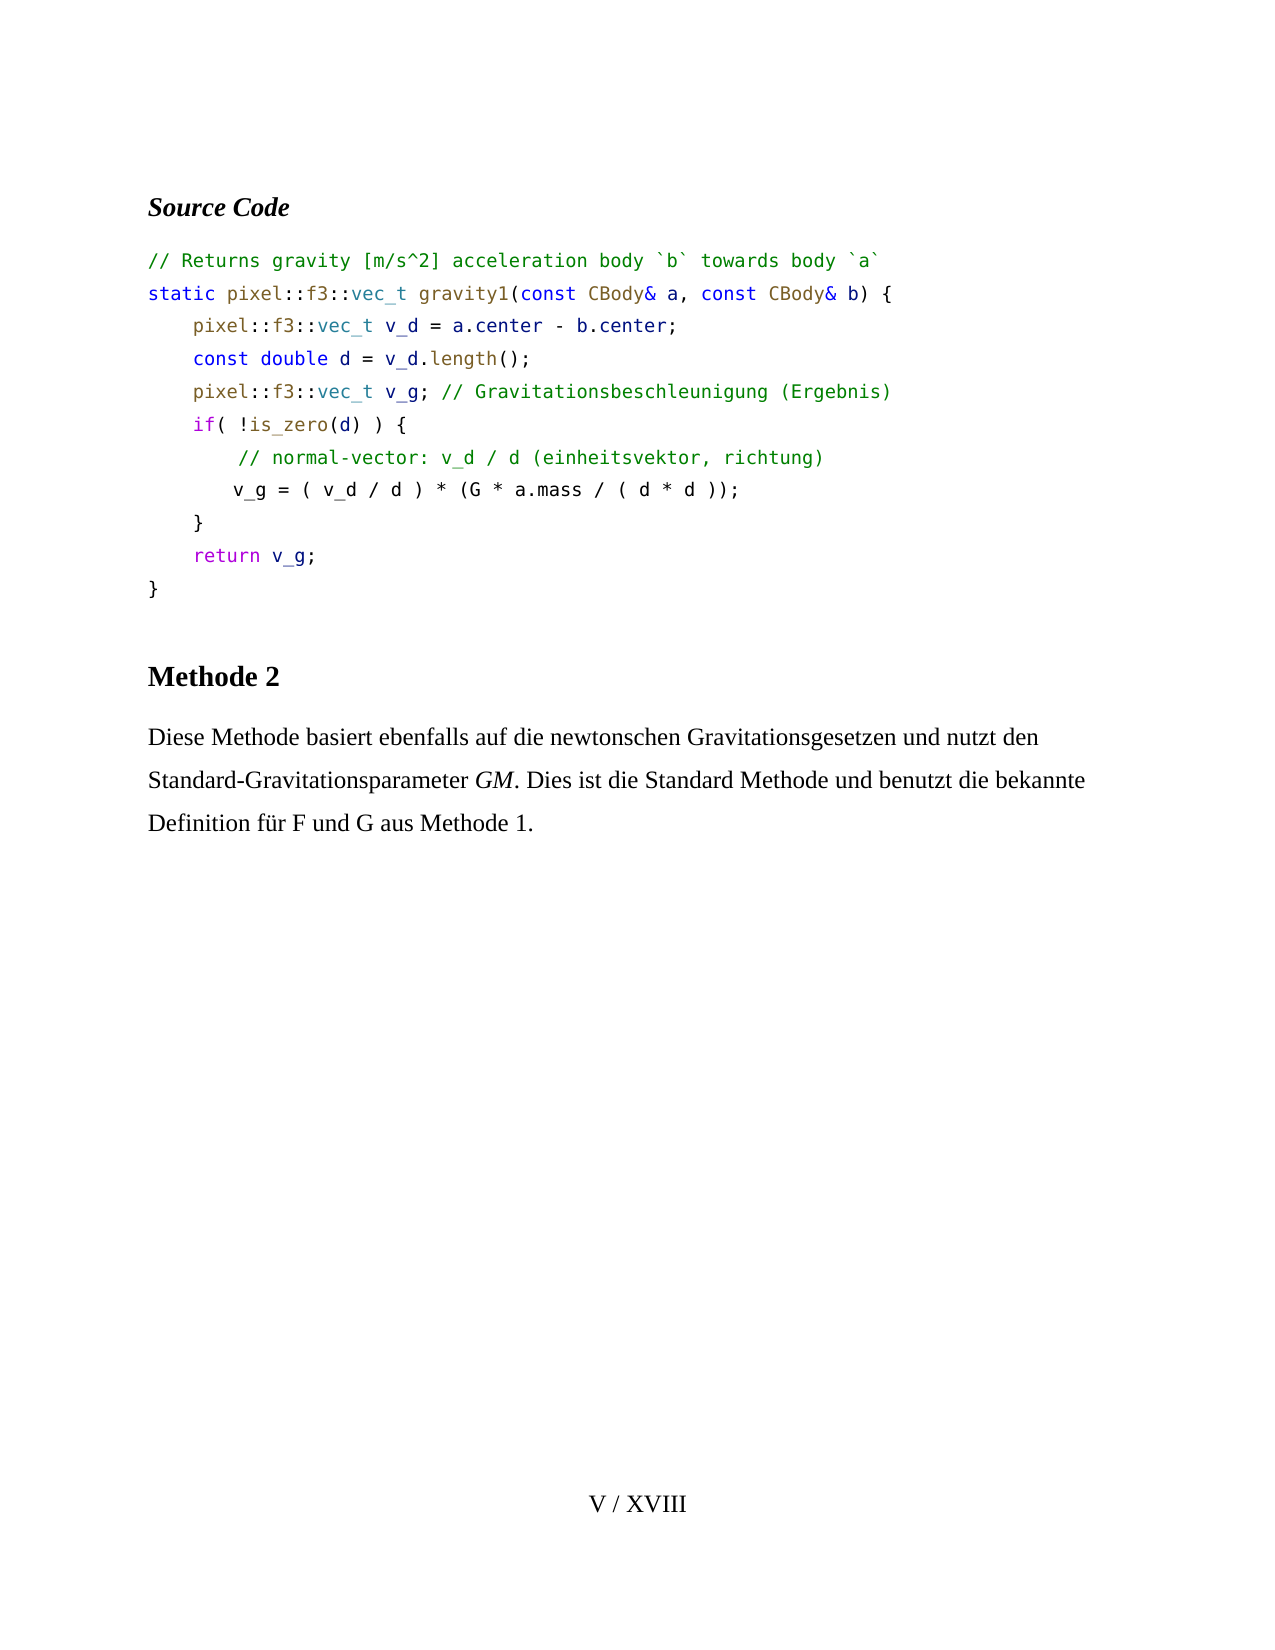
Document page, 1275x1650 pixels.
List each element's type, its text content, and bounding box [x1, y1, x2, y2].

text pixel::f3::vec_t v_g; // Gravitationsbeschleunigung (Ergebnis) [148, 381, 1127, 403]
text pixel::f3::vec_t v_d = a.center - b.center; [148, 315, 1127, 337]
text v_g = ( v_d / d ) * (G * a.mass / ( d * d )); [148, 479, 1127, 501]
text // normal-vector: v_d / d (einheitsvektor, richtung) [148, 447, 1127, 468]
text static pixel::f3::vec_t gravity1(const CBody& a, const CBody& b) { [148, 283, 1127, 304]
text Diese Methode basiert ebenfalls auf die newtonschen Gravitationsgesetzen und nutzt den Standard-Gravitationsparameter GM. Dies ist die Standard Methode und benutzt die bekannte Definition für F und G aus Methode 1. [148, 722, 1127, 837]
text return v_g; [148, 545, 1127, 567]
text } [148, 512, 1127, 534]
text if( !is_zero(d) ) { [148, 414, 1127, 436]
text // Returns gravity [m/s^2] acceleration body `b` towards body `a` [148, 250, 1127, 272]
text } [148, 578, 1127, 600]
subtitle Methode 2 [148, 659, 1127, 693]
subtitle Source Code [148, 191, 1127, 222]
text const double d = v_d.length(); [148, 348, 1127, 370]
